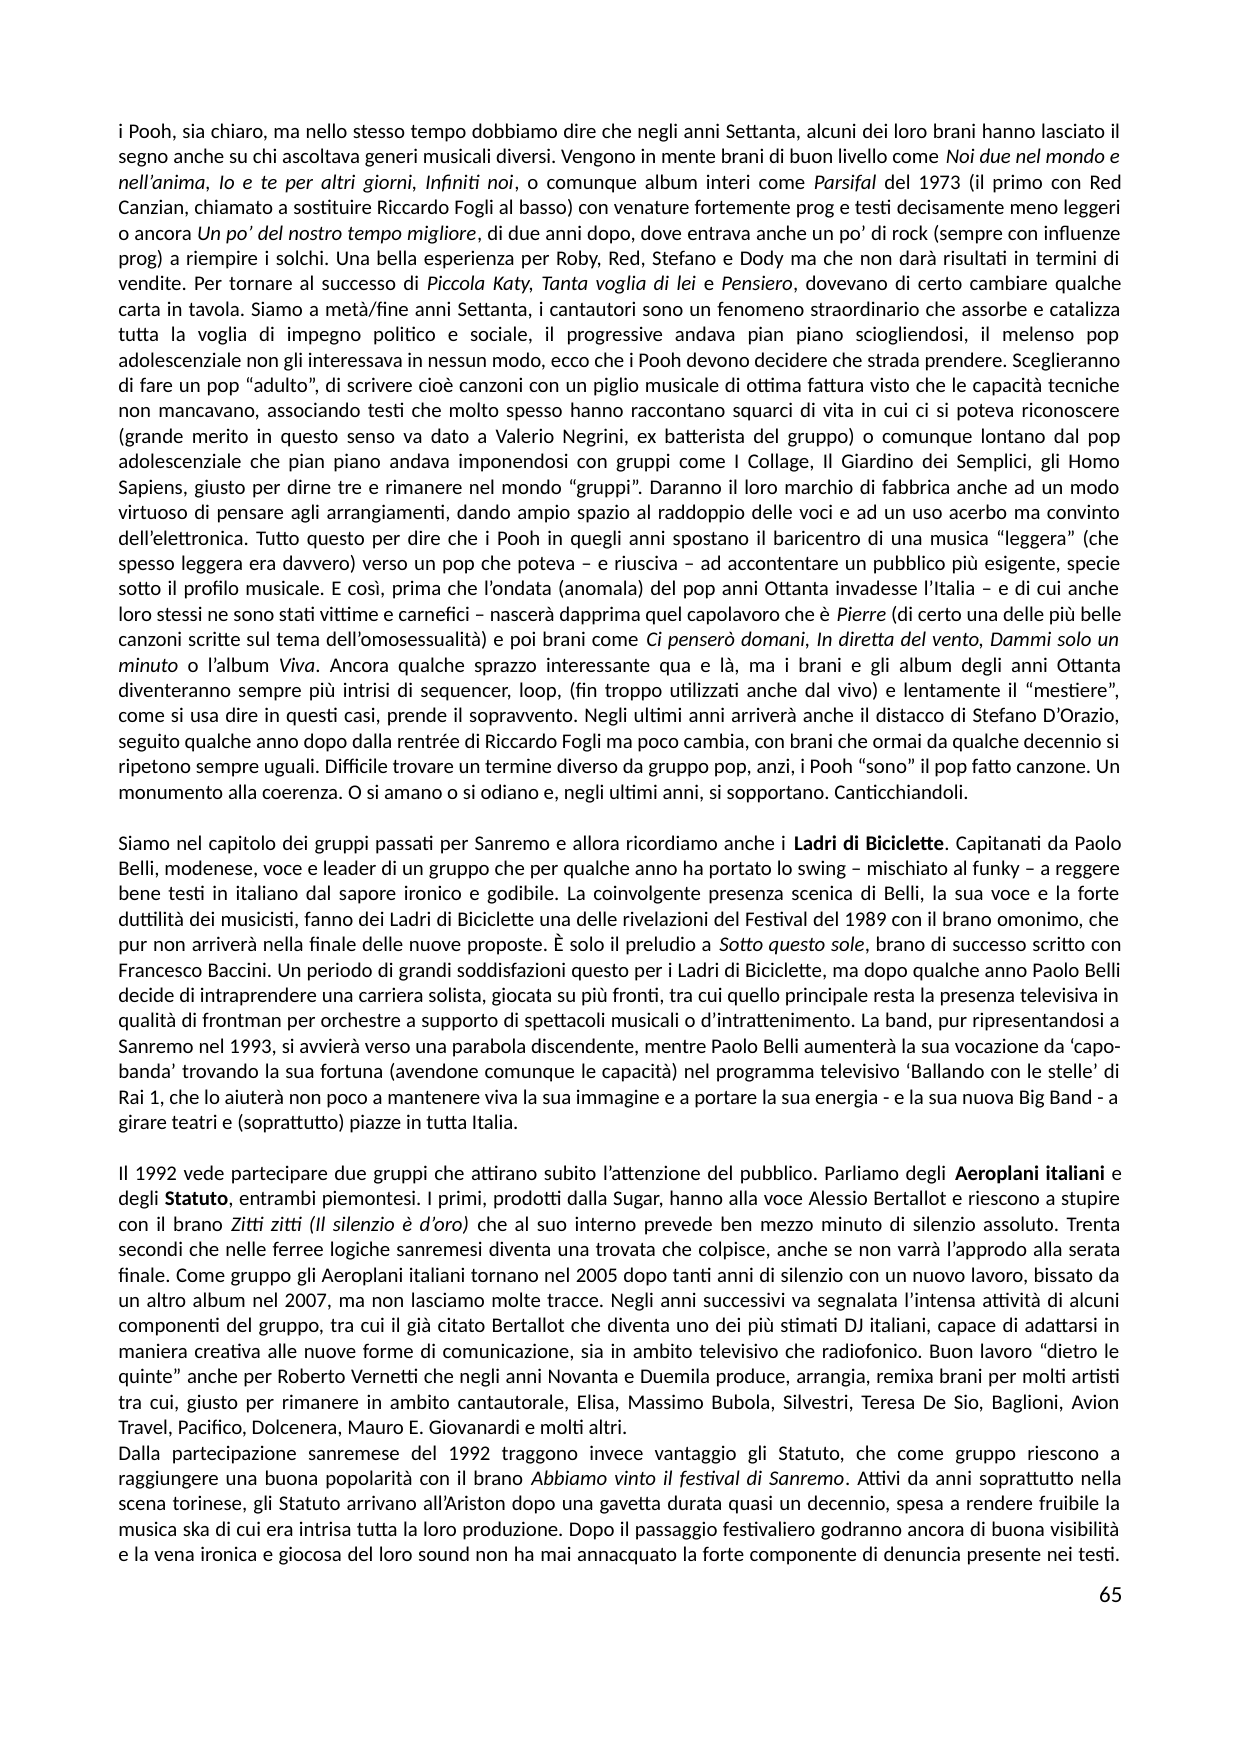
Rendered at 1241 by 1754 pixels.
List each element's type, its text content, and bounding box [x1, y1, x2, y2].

text Siamo nel capitolo dei gruppi passati per Sanremo e allora ricordiamo anche i Ladri di Biciclette. Capitanati da Paolo Belli, modenese, voce e leader di un gruppo che per qualche anno ha portato lo swing – mischiato al funky – a reggere bene testi in italiano dal sapore ironico e godibile. La coinvolgente presenza scenica di Belli, la sua voce e la forte duttilità dei musicisti, fanno dei Ladri di Biciclette una delle rivelazioni del Festival del 1989 con il brano omonimo, che pur non arriverà nella finale delle nuove proposte. È solo il preludio a Sotto questo sole, brano di successo scritto con Francesco Baccini. Un periodo di grandi soddisfazioni questo per i Ladri di Biciclette, ma dopo qualche anno Paolo Belli decide di intraprendere una carriera solista, giocata su più fronti, tra cui quello principale resta la presenza televisiva in qualità di frontman per orchestre a supporto di spettacoli musicali o d’intrattenimento. La band, pur ripresentandosi a Sanremo nel 1993, si avvierà verso una parabola discendente, mentre Paolo Belli aumenterà la sua vocazione da ‘capo-banda’ trovando la sua fortuna (avendone comunque le capacità) nel programma televisivo ‘Ballando con le stelle’ di Rai 1, che lo aiuterà non poco a mantenere viva la sua immagine e a portare la sua energia - e la sua nuova Big Band - a girare teatri e (soprattutto) piazze in tutta Italia. [118, 830, 1122, 1135]
text i Pooh, sia chiaro, ma nello stesso tempo dobbiamo dire che negli anni Settanta, alcuni dei loro brani hanno lasciato il segno anche su chi ascoltava generi musicali diversi. Vengono in mente brani di buon livello come Noi due nel mondo e nell’anima, Io e te per altri giorni, Infiniti noi, o comunque album interi come Parsifal del 1973 (il primo con Red Canzian, chiamato a sostituire Riccardo Fogli al basso) con venature fortemente prog e testi decisamente meno leggeri o ancora Un po’ del nostro tempo migliore, di due anni dopo, dove entrava anche un po’ di rock (sempre con influenze prog) a riempire i solchi. Una bella esperienza per Roby, Red, Stefano e Dody ma che non darà risultati in termini di vendite. Per tornare al successo di Piccola Katy, Tanta voglia di lei e Pensiero, dovevano di certo cambiare qualche carta in tavola. Siamo a metà/fine anni Settanta, i cantautori sono un fenomeno straordinario che assorbe e catalizza tutta la voglia di impegno politico e sociale, il progressive andava pian piano sciogliendosi, il melenso pop adolescenziale non gli interessava in nessun modo, ecco che i Pooh devono decidere che strada prendere. Sceglieranno di fare un pop “adulto”, di scrivere cioè canzoni con un piglio musicale di ottima fattura visto che le capacità tecniche non mancavano, associando testi che molto spesso hanno raccontano squarci di vita in cui ci si poteva riconoscere (grande merito in questo senso va dato a Valerio Negrini, ex batterista del gruppo) o comunque lontano dal pop adolescenziale che pian piano andava imponendosi con gruppi come I Collage, Il Giardino dei Semplici, gli Homo Sapiens, giusto per dirne tre e rimanere nel mondo “gruppi”. Daranno il loro marchio di fabbrica anche ad un modo virtuoso di pensare agli arrangiamenti, dando ampio spazio al raddoppio delle voci e ad un uso acerbo ma convinto dell’elettronica. Tutto questo per dire che i Pooh in quegli anni spostano il baricentro di una musica “leggera” (che spesso leggera era davvero) verso un pop che poteva – e riusciva – ad accontentare un pubblico più esigente, specie sotto il profilo musicale. E così, prima che l’ondata (anomala) del pop anni Ottanta invadesse l’Italia – e di cui anche loro stessi ne sono stati vittime e carnefici – nascerà dapprima quel capolavoro che è Pierre (di certo una delle più belle canzoni scritte sul tema dell’omosessualità) e poi brani come Ci penserò domani, In diretta del vento, Dammi solo un minuto o l’album Viva. Ancora qualche sprazzo interessante qua e là, ma i brani e gli album degli anni Ottanta diventeranno sempre più intrisi di sequencer, loop, (fin troppo utilizzati anche dal vivo) e lentamente il “mestiere”, come si usa dire in questi casi, prende il sopravvento. Negli ultimi anni arriverà anche il distacco di Stefano D’Orazio, seguito qualche anno dopo dalla rentrée di Riccardo Fogli ma poco cambia, con brani che ormai da qualche decennio si ripetono sempre uguali. Difficile trovare un termine diverso da gruppo pop, anzi, i Pooh “sono” il pop fatto canzone. Un monumento alla coerenza. O si amano o si odiano e, negli ultimi anni, si sopportano. Canticchiandoli. [118, 118, 1122, 804]
text Dalla partecipazione sanremese del 1992 traggono invece vantaggio gli Statuto, che come gruppo riescono a raggiungere una buona popolarità con il brano Abbiamo vinto il festival di Sanremo. Attivi da anni soprattutto nella scena torinese, gli Statuto arrivano all’Ariston dopo una gavetta durata quasi un decennio, spesa a rendere fruibile la musica ska di cui era intrisa tutta la loro produzione. Dopo il passaggio festivaliero godranno ancora di buona visibilità e la vena ironica e giocosa del loro sound non ha mai annacquato la forte componente di denuncia presente nei testi. [118, 1440, 1122, 1567]
text Il 1992 vede partecipare due gruppi che attirano subito l’attenzione del pubblico. Parliamo degli Aeroplani italiani e degli Statuto, entrambi piemontesi. I primi, prodotti dalla Sugar, hanno alla voce Alessio Bertallot e riescono a stupire con il brano Zitti zitti (Il silenzio è d’oro) che al suo interno prevede ben mezzo minuto di silenzio assoluto. Trenta secondi che nelle ferree logiche sanremesi diventa una trovata che colpisce, anche se non varrà l’approdo alla serata finale. Come gruppo gli Aeroplani italiani tornano nel 2005 dopo tanti anni di silenzio con un nuovo lavoro, bissato da un altro album nel 2007, ma non lasciamo molte tracce. Negli anni successivi va segnalata l’intensa attività di alcuni componenti del gruppo, tra cui il già citato Bertallot che diventa uno dei più stimati DJ italiani, capace di adattarsi in maniera creativa alle nuove forme di comunicazione, sia in ambito televisivo che radiofonico. Buon lavoro “dietro le quinte” anche per Roberto Vernetti che negli anni Novanta e Duemila produce, arrangia, remixa brani per molti artisti tra cui, giusto per rimanere in ambito cantautorale, Elisa, Massimo Bubola, Silvestri, Teresa De Sio, Baglioni, Avion Travel, Pacifico, Dolcenera, Mauro E. Giovanardi e molti altri. [118, 1160, 1122, 1440]
